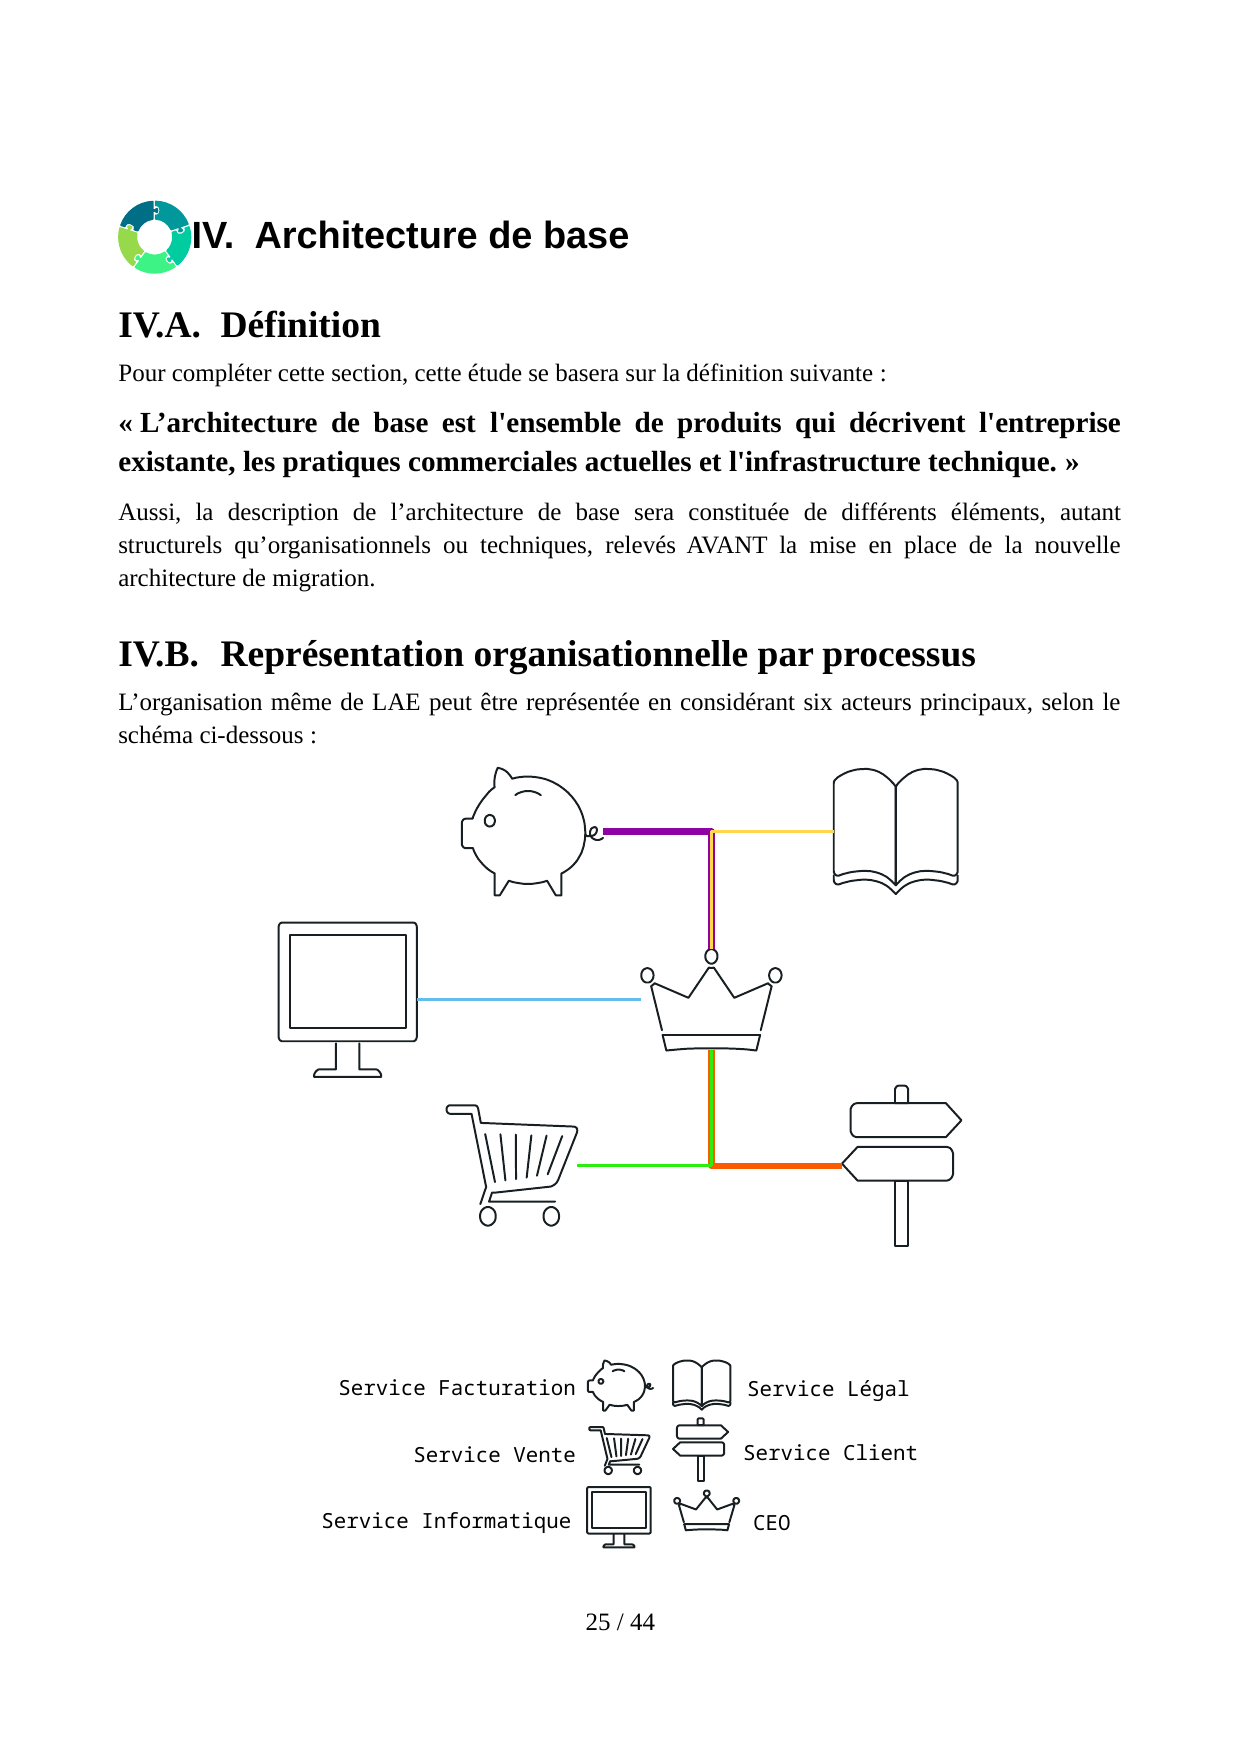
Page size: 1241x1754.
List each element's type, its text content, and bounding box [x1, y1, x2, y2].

subtitle Représentation organisationnelle par processus [118, 631, 1122, 674]
subtitle Architecture de base [183, 213, 1122, 257]
text Aussi, la description de l’architecture de base sera constituée de différents éléments, autant structurels qu’organisationnels ou techniques, relevés AVANT la mise en place de la nouvelle architecture de migration. [118, 497, 1122, 592]
subtitle Définition [118, 302, 1122, 345]
text « L’architecture de base est l'ensemble de produits qui décrivent l'entreprise existante, les pratiques commerciales actuelles et l'infrastructure technique. » [118, 405, 1122, 477]
text Pour compléter cette section, cette étude se basera sur la définition suivante : [118, 358, 1122, 386]
subtitle [138, 220, 172, 254]
text L’organisation même de LAE peut être représentée en considérant six acteurs principaux, selon le schéma ci-dessous : [118, 687, 1122, 749]
